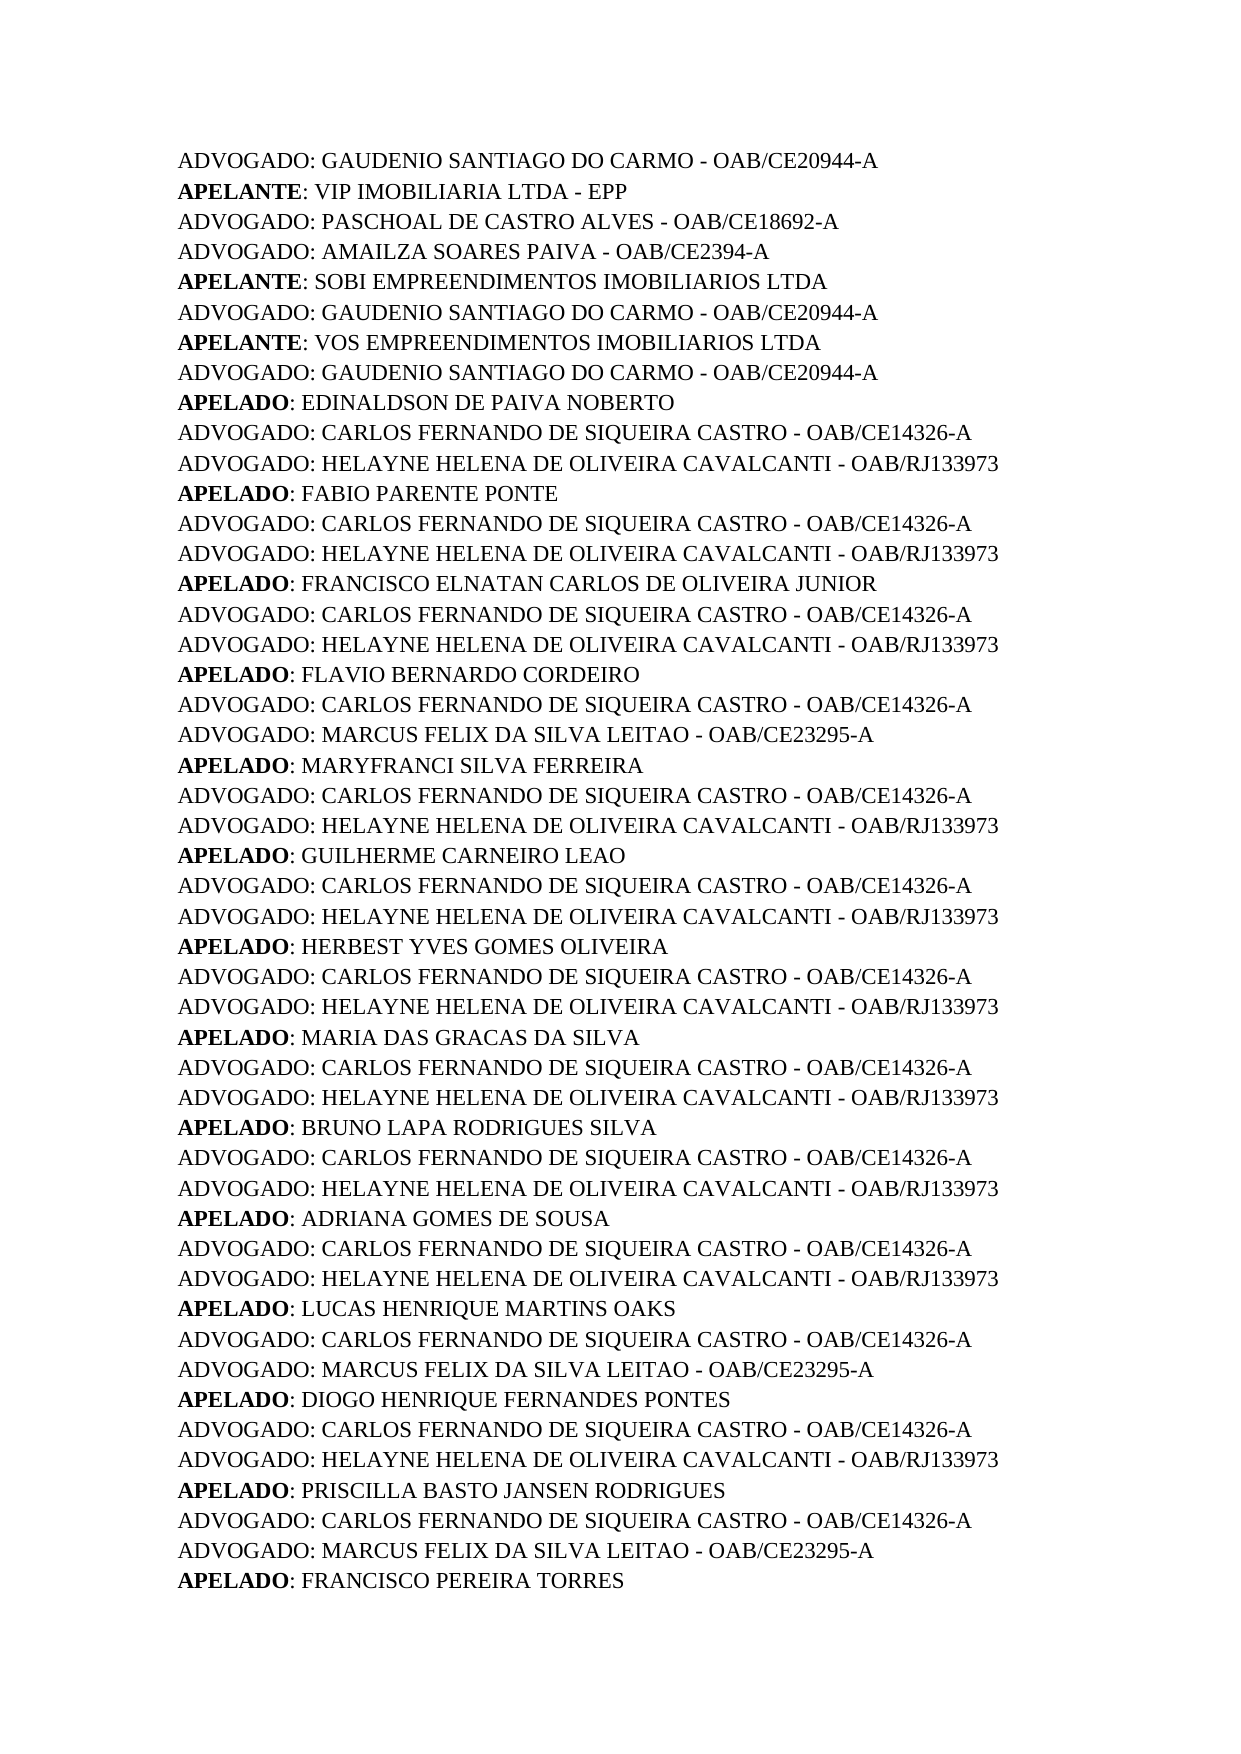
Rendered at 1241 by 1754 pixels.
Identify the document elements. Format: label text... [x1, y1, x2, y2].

text ADVOGADO: GAUDENIO SANTIAGO DO CARMO - OAB/CE20944-A APELANTE: VIP IMOBILIARIA LTDA - EPP ADVOGADO: PASCHOAL DE CASTRO ALVES - OAB/CE18692-A ADVOGADO: AMAILZA SOARES PAIVA - OAB/CE2394-A APELANTE: SOBI EMPREENDIMENTOS IMOBILIARIOS LTDA ADVOGADO: GAUDENIO SANTIAGO DO CARMO - OAB/CE20944-A APELANTE: VOS EMPREENDIMENTOS IMOBILIARIOS LTDA ADVOGADO: GAUDENIO SANTIAGO DO CARMO - OAB/CE20944-A APELADO: EDINALDSON DE PAIVA NOBERTO ADVOGADO: CARLOS FERNANDO DE SIQUEIRA CASTRO - OAB/CE14326-A ADVOGADO: HELAYNE HELENA DE OLIVEIRA CAVALCANTI - OAB/RJ133973 APELADO: FABIO PARENTE PONTE ADVOGADO: CARLOS FERNANDO DE SIQUEIRA CASTRO - OAB/CE14326-A ADVOGADO: HELAYNE HELENA DE OLIVEIRA CAVALCANTI - OAB/RJ133973 APELADO: FRANCISCO ELNATAN CARLOS DE OLIVEIRA JUNIOR ADVOGADO: CARLOS FERNANDO DE SIQUEIRA CASTRO - OAB/CE14326-A ADVOGADO: HELAYNE HELENA DE OLIVEIRA CAVALCANTI - OAB/RJ133973 APELADO: FLAVIO BERNARDO CORDEIRO ADVOGADO: CARLOS FERNANDO DE SIQUEIRA CASTRO - OAB/CE14326-A ADVOGADO: MARCUS FELIX DA SILVA LEITAO - OAB/CE23295-A APELADO: MARYFRANCI SILVA FERREIRA ADVOGADO: CARLOS FERNANDO DE SIQUEIRA CASTRO - OAB/CE14326-A ADVOGADO: HELAYNE HELENA DE OLIVEIRA CAVALCANTI - OAB/RJ133973 APELADO: GUILHERME CARNEIRO LEAO ADVOGADO: CARLOS FERNANDO DE SIQUEIRA CASTRO - OAB/CE14326-A ADVOGADO: HELAYNE HELENA DE OLIVEIRA CAVALCANTI - OAB/RJ133973 APELADO: HERBEST YVES GOMES OLIVEIRA ADVOGADO: CARLOS FERNANDO DE SIQUEIRA CASTRO - OAB/CE14326-A ADVOGADO: HELAYNE HELENA DE OLIVEIRA CAVALCANTI - OAB/RJ133973 APELADO: MARIA DAS GRACAS DA SILVA ADVOGADO: CARLOS FERNANDO DE SIQUEIRA CASTRO - OAB/CE14326-A ADVOGADO: HELAYNE HELENA DE OLIVEIRA CAVALCANTI - OAB/RJ133973 APELADO: BRUNO LAPA RODRIGUES SILVA ADVOGADO: CARLOS FERNANDO DE SIQUEIRA CASTRO - OAB/CE14326-A ADVOGADO: HELAYNE HELENA DE OLIVEIRA CAVALCANTI - OAB/RJ133973 APELADO: ADRIANA GOMES DE SOUSA ADVOGADO: CARLOS FERNANDO DE SIQUEIRA CASTRO - OAB/CE14326-A ADVOGADO: HELAYNE HELENA DE OLIVEIRA CAVALCANTI - OAB/RJ133973 APELADO: LUCAS HENRIQUE MARTINS OAKS ADVOGADO: CARLOS FERNANDO DE SIQUEIRA CASTRO - OAB/CE14326-A ADVOGADO: MARCUS FELIX DA SILVA LEITAO - OAB/CE23295-A APELADO: DIOGO HENRIQUE FERNANDES PONTES ADVOGADO: CARLOS FERNANDO DE SIQUEIRA CASTRO - OAB/CE14326-A ADVOGADO: HELAYNE HELENA DE OLIVEIRA CAVALCANTI - OAB/RJ133973 APELADO: PRISCILLA BASTO JANSEN RODRIGUES ADVOGADO: CARLOS FERNANDO DE SIQUEIRA CASTRO - OAB/CE14326-A ADVOGADO: MARCUS FELIX DA SILVA LEITAO - OAB/CE23295-A APELADO: FRANCISCO PEREIRA TORRES [177, 148, 1063, 1594]
